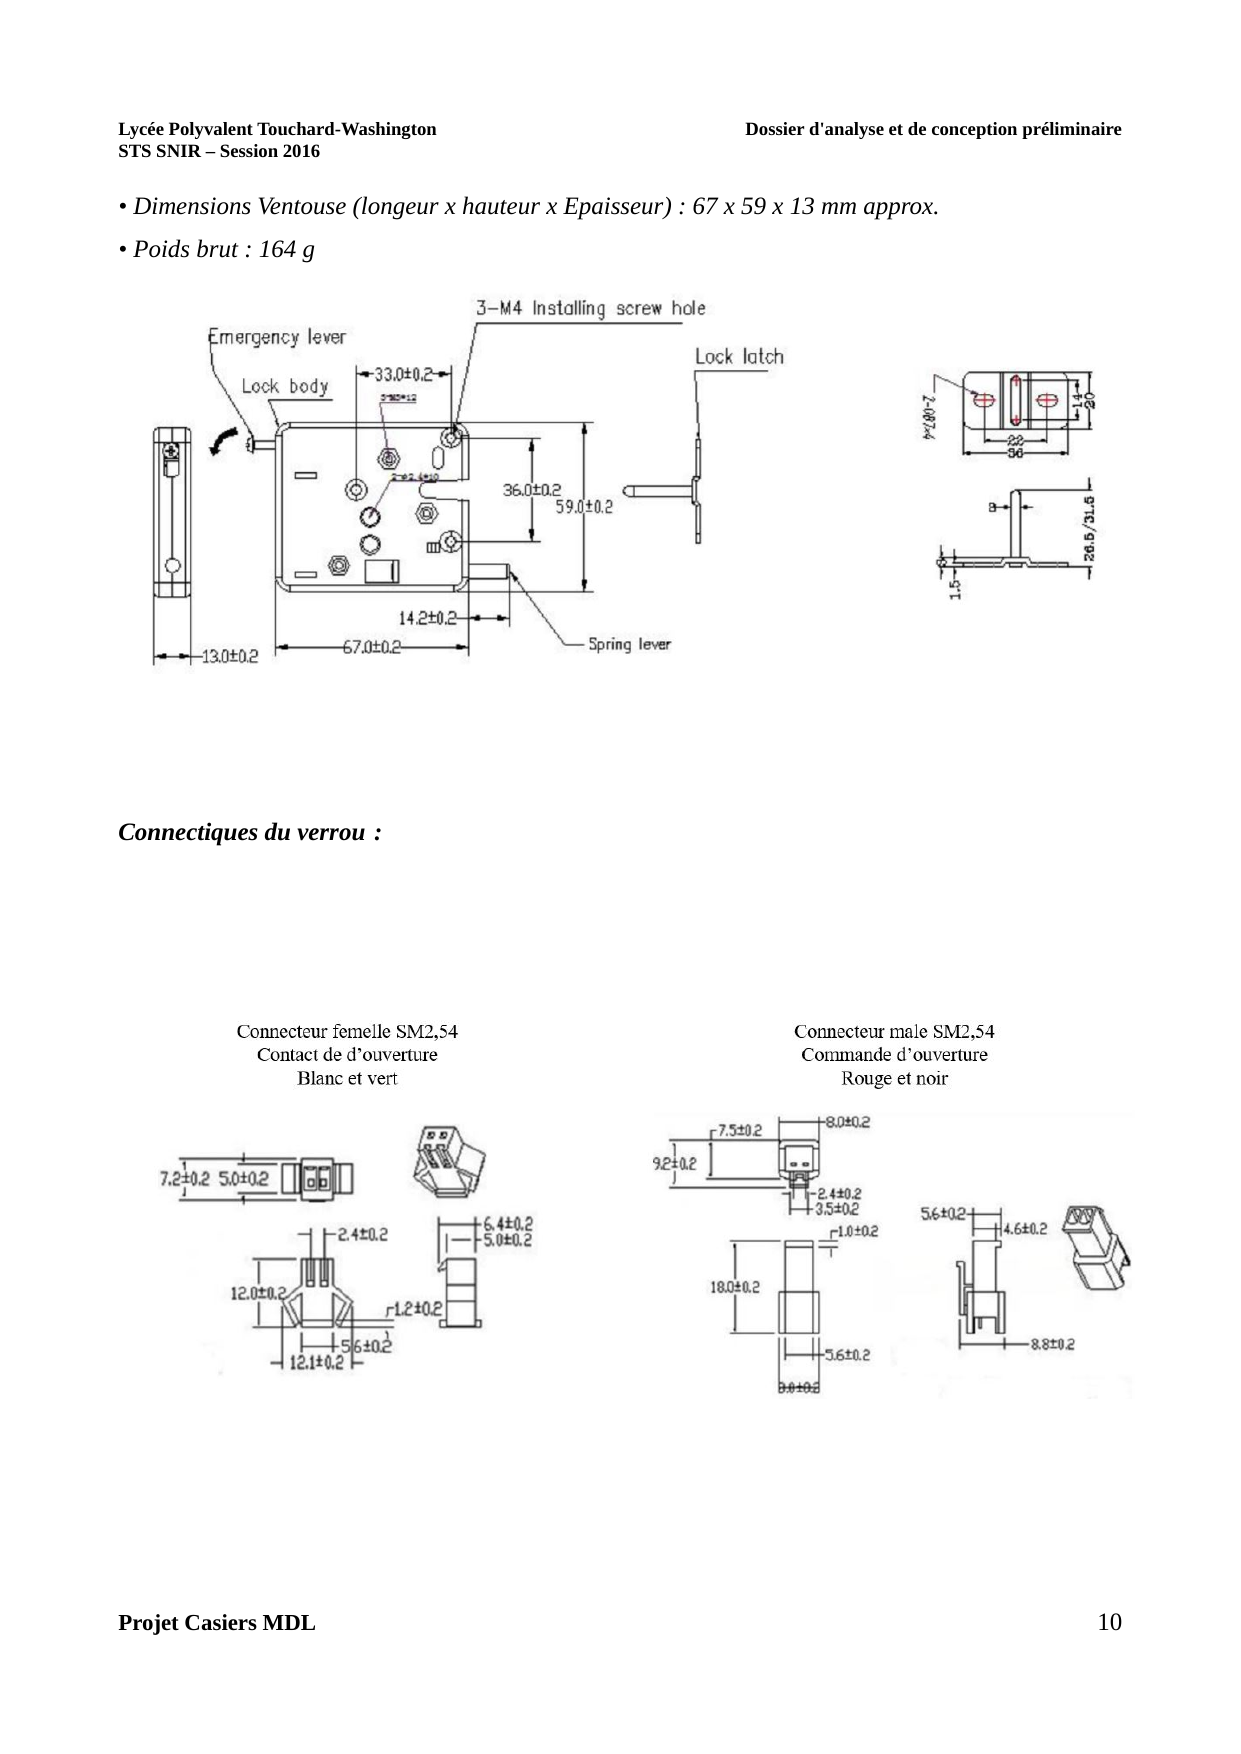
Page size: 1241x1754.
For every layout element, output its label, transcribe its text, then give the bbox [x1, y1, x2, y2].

text • Dimensions Ventouse (longeur x hauteur x Epaisseur) : 67 x 59 x 13 mm approx. [118, 191, 1122, 219]
text • Poids brut : 164 g [118, 234, 1122, 263]
picture [118, 277, 1123, 674]
picture [140, 1006, 1145, 1399]
text Connectiques du verrou : [118, 817, 1122, 846]
